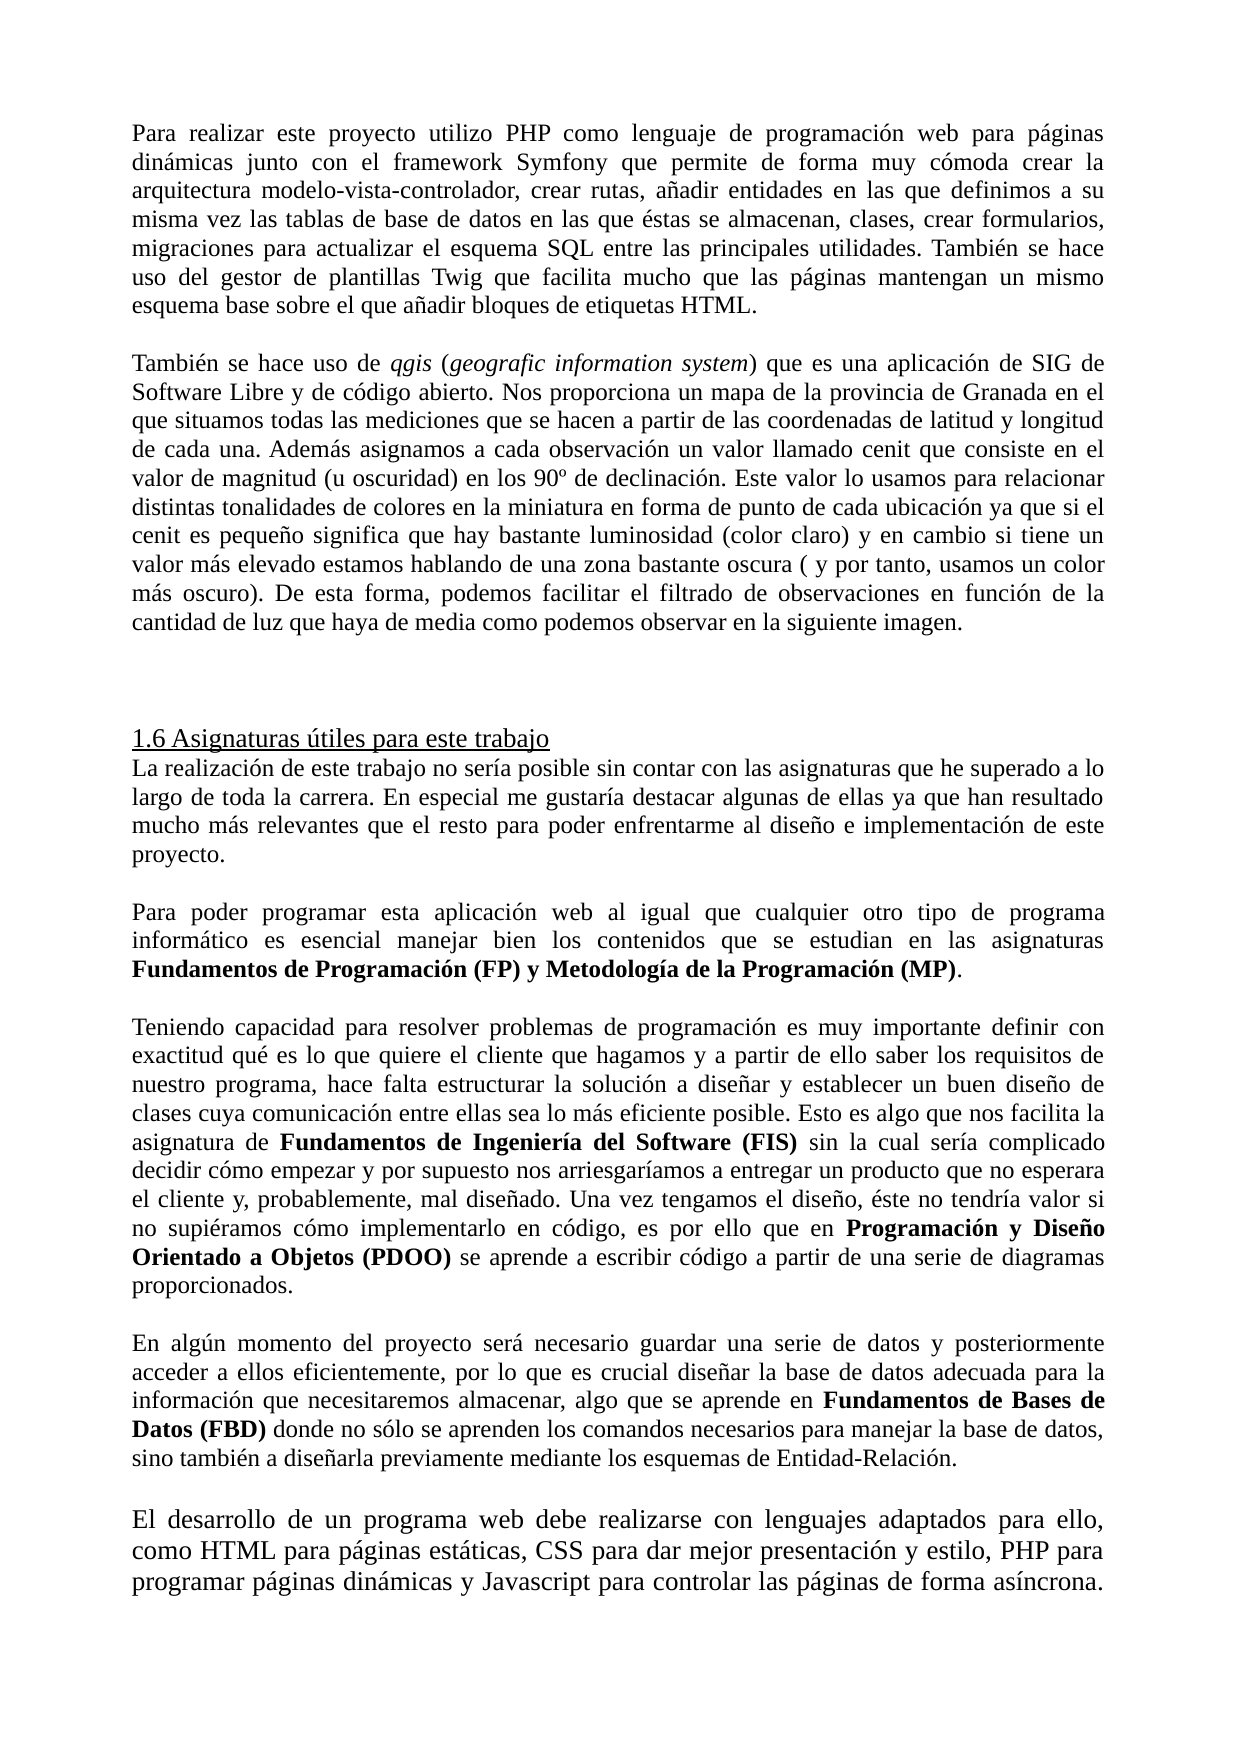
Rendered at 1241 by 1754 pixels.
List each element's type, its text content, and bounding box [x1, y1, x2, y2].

text También se hace uso de qgis (geografic information system) que es una aplicación de SIG de Software Libre y de código abierto. Nos proporciona un mapa de la provincia de Granada en el que situamos todas las mediciones que se hacen a partir de las coordenadas de latitud y longitud de cada una. Además asignamos a cada observación un valor llamado cenit que consiste en el valor de magnitud (u oscuridad) en los 90º de declinación. Este valor lo usamos para relacionar distintas tonalidades de colores en la miniatura en forma de punto de cada ubicación ya que si el cenit es pequeño significa que hay bastante luminosidad (color claro) y en cambio si tiene un valor más elevado estamos hablando de una zona bastante oscura ( y por tanto, usamos un color más oscuro). De esta forma, podemos facilitar el filtrado de observaciones en función de la cantidad de luz que haya de media como podemos observar en la siguiente imagen. [132, 348, 1106, 636]
text Para realizar este proyecto utilizo PHP como lenguaje de programación web para páginas dinámicas junto con el framework Symfony que permite de forma muy cómoda crear la arquitectura modelo-vista-controlador, crear rutas, añadir entidades en las que definimos a su misma vez las tablas de base de datos en las que éstas se almacenan, clases, crear formularios, migraciones para actualizar el esquema SQL entre las principales utilidades. También se hace uso del gestor de plantillas Twig que facilita mucho que las páginas mantengan un mismo esquema base sobre el que añadir bloques de etiquetas HTML. [132, 118, 1106, 319]
text El desarrollo de un programa web debe realizarse con lenguajes adaptados para ello, como HTML para páginas estáticas, CSS para dar mejor presentación y estilo, PHP para programar páginas dinámicas y Javascript para controlar las páginas de forma asíncrona. [132, 1503, 1106, 1596]
text Teniendo capacidad para resolver problemas de programación es muy importante definir con exactitud qué es lo que quiere el cliente que hagamos y a partir de ello saber los requisitos de nuestro programa, hace falta estructurar la solución a diseñar y establecer un buen diseño de clases cuya comunicación entre ellas sea lo más eficiente posible. Esto es algo que nos facilita la asignatura de Fundamentos de Ingeniería del Software (FIS) sin la cual sería complicado decidir cómo empezar y por supuesto nos arriesgaríamos a entregar un producto que no esperara el cliente y, probablemente, mal diseñado. Una vez tengamos el diseño, éste no tendría valor si no supiéramos cómo implementarlo en código, es por ello que en Programación y Diseño Orientado a Objetos (PDOO) se aprende a escribir código a partir de una serie de diagramas proporcionados. [132, 1012, 1106, 1299]
text Para poder programar esta aplicación web al igual que cualquier otro tipo de programa informático es esencial manejar bien los contenidos que se estudian en las asignaturas Fundamentos de Programación (FP) y Metodología de la Programación (MP). [132, 897, 1106, 983]
text En algún momento del proyecto será necesario guardar una serie de datos y posteriormente acceder a ellos eficientemente, por lo que es crucial diseñar la base de datos adecuada para la información que necesitaremos almacenar, algo que se aprende en Fundamentos de Bases de Datos (FBD) donde no sólo se aprenden los comandos necesarios para manejar la base de datos, sino también a diseñarla previamente mediante los esquemas de Entidad-Relación. [132, 1328, 1106, 1472]
text La realización de este trabajo no sería posible sin contar con las asignaturas que he superado a lo largo de toda la carrera. En especial me gustaría destacar algunas de ellas ya que han resultado mucho más relevantes que el resto para poder enfrentarme al diseño e implementación de este proyecto. [132, 753, 1106, 868]
text 1.6 Asignaturas útiles para este trabajo [132, 722, 1106, 753]
